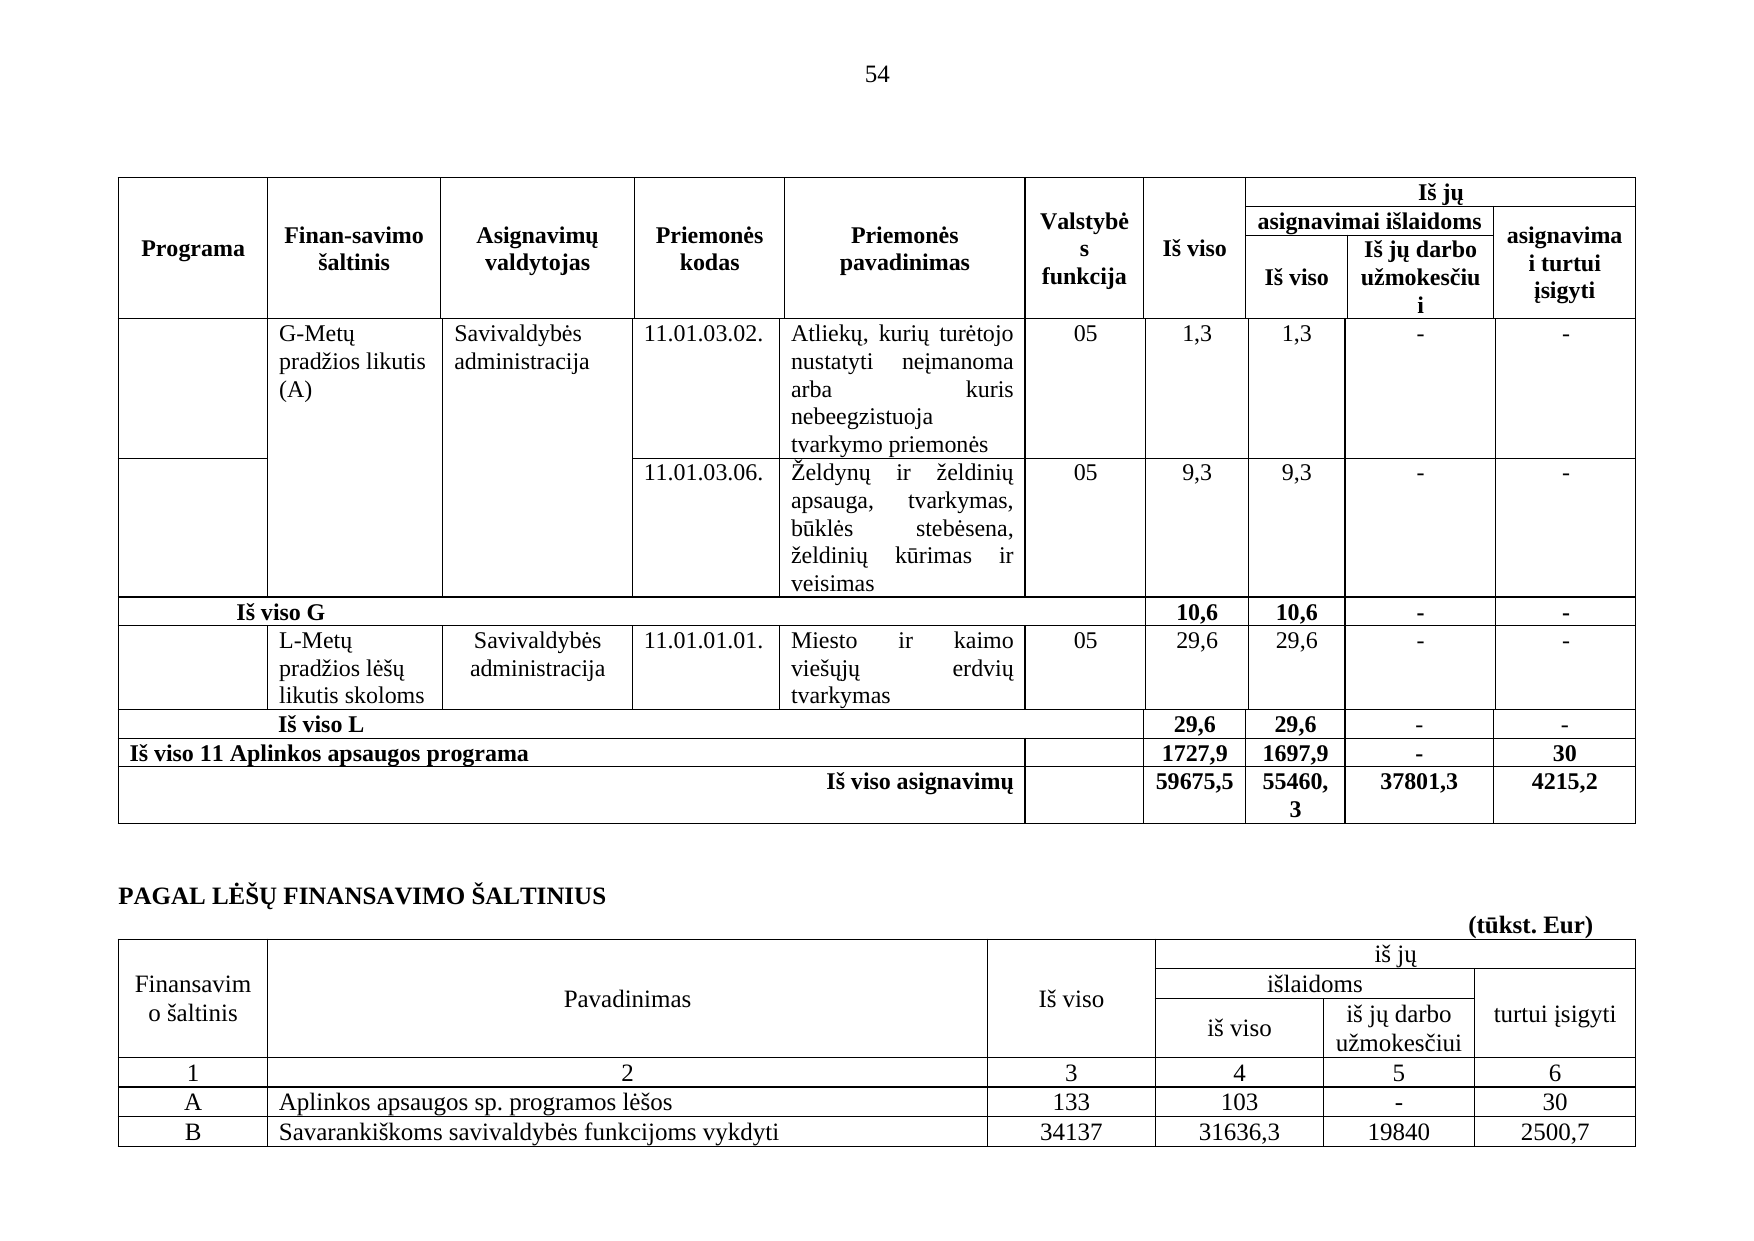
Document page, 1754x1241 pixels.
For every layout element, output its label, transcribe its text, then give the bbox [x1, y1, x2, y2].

table_cell 1 [119, 1058, 267, 1086]
table_header Pavadinimas [268, 940, 987, 1057]
table_cell turtui įsigyti [1475, 969, 1635, 1057]
table_cell išlaidoms [1156, 969, 1474, 998]
table_cell L-Metų pradžios lėšų likutis skoloms [268, 626, 442, 709]
table_header Iš jų [1246, 178, 1635, 206]
table_cell 11.01.01.01. [633, 626, 779, 709]
table_header Priemonės kodas [635, 178, 784, 318]
table_header Iš viso [988, 940, 1155, 1057]
table_cell 5 [1324, 1058, 1474, 1086]
table_cell 1697,9 [1246, 739, 1344, 766]
table_cell Iš jų darbo užmokesčiui [1348, 236, 1493, 318]
table_cell 05 [1026, 626, 1145, 709]
table_cell - [1496, 459, 1635, 596]
table_cell Iš viso [1246, 236, 1347, 318]
table_cell 1,3 [1146, 319, 1248, 457]
table_header Iš viso [1144, 178, 1245, 318]
table_header Priemonės pavadinimas [785, 178, 1024, 318]
table_cell 05 [1026, 319, 1145, 457]
table_cell [119, 626, 267, 709]
table_cell 133 [988, 1088, 1155, 1116]
table_header Valstybės funkcija [1026, 178, 1143, 318]
table_cell iš viso [1156, 999, 1323, 1057]
table_cell asignavimai turtui įsigyti [1494, 207, 1635, 318]
table_cell 3 [988, 1058, 1155, 1086]
table_cell 29,6 [1146, 626, 1248, 709]
table_cell iš jų darbo užmokesčiui [1324, 999, 1474, 1057]
table_cell A [119, 1088, 267, 1116]
table_header Finansavimo šaltinis [119, 940, 267, 1057]
table_cell [119, 459, 267, 596]
table_cell 9,3 [1146, 459, 1248, 596]
table_cell - [1324, 1088, 1474, 1116]
table_cell - [1494, 710, 1635, 738]
table_cell - [1346, 319, 1495, 457]
table_cell Aplinkos apsaugos sp. programos lėšos [268, 1088, 987, 1116]
table_cell 11.01.03.06. [633, 459, 779, 596]
table_cell B [119, 1117, 267, 1146]
table_cell Savivaldybės administracija [443, 626, 632, 709]
table_cell Atliekų, kurių turėtojo nustatyti neįmanoma arba kuris nebeegzistuoja tvarkymo priemonės [780, 319, 1024, 457]
table_cell 1727,9 [1144, 739, 1245, 766]
table_cell 29,6 [1246, 710, 1344, 738]
table_cell Miesto ir kaimo viešųjų erdvių tvarkymas [780, 626, 1024, 709]
table_cell 103 [1156, 1088, 1323, 1116]
table_cell 6 [1475, 1058, 1635, 1086]
table_cell 55460,3 [1246, 767, 1344, 822]
table_cell 10,6 [1249, 598, 1344, 625]
table_cell 2 [268, 1058, 987, 1086]
table_cell 10,6 [1146, 598, 1248, 625]
table_cell 30 [1494, 739, 1635, 766]
table_cell Savivaldybės administracija [443, 319, 632, 596]
table_cell Iš viso asignavimų [119, 767, 1024, 822]
table_cell [1026, 739, 1143, 766]
table_cell 31636,3 [1156, 1117, 1323, 1146]
table_cell 29,6 [1144, 710, 1245, 738]
table_cell 30 [1475, 1088, 1635, 1116]
table_cell [1026, 767, 1143, 822]
table_cell 4 [1156, 1058, 1323, 1086]
text PAGAL LĖŠŲ FINANSAVIMO ŠALTINIUS [118, 881, 1636, 910]
table_cell 29,6 [1249, 626, 1344, 709]
table_cell - [1496, 626, 1635, 709]
table_header Finan-savimo šaltinis [268, 178, 440, 318]
table_cell 11.01.03.02. [633, 319, 779, 457]
table_header Programa [119, 178, 267, 318]
table_header Asignavimų valdytojas [441, 178, 634, 318]
table_cell [119, 319, 267, 457]
table_cell 34137 [988, 1117, 1155, 1146]
table_cell 4215,2 [1494, 767, 1635, 822]
table_cell - [1496, 319, 1635, 457]
table_cell 19840 [1324, 1117, 1474, 1146]
table_cell - [1346, 598, 1495, 625]
table_cell Iš viso G [119, 598, 1145, 625]
table_cell - [1496, 598, 1635, 625]
table_cell 59675,5 [1144, 767, 1245, 822]
table_cell 37801,3 [1346, 767, 1493, 822]
table_cell 05 [1026, 459, 1145, 596]
table_cell - [1346, 710, 1493, 738]
table_header iš jų [1156, 940, 1635, 968]
table_cell asignavimai išlaidoms [1246, 207, 1493, 234]
table_cell - [1346, 459, 1495, 596]
table_cell 1,3 [1249, 319, 1344, 457]
table_cell Iš viso L [119, 710, 1143, 738]
table_cell G-Metų pradžios likutis (A) [268, 319, 442, 596]
table_cell Savarankiškoms savivaldybės funkcijoms vykdyti [268, 1117, 987, 1146]
table_cell Želdynų ir želdinių apsauga, tvarkymas, būklės stebėsena, želdinių kūrimas ir veisimas [780, 459, 1024, 596]
table_cell 2500,7 [1475, 1117, 1635, 1146]
table_cell Iš viso 11 Aplinkos apsaugos programa [119, 739, 1024, 766]
text (tūkst. Eur) [118, 910, 1636, 938]
table_cell - [1346, 626, 1495, 709]
table_cell - [1346, 739, 1493, 766]
table_cell 9,3 [1249, 459, 1344, 596]
